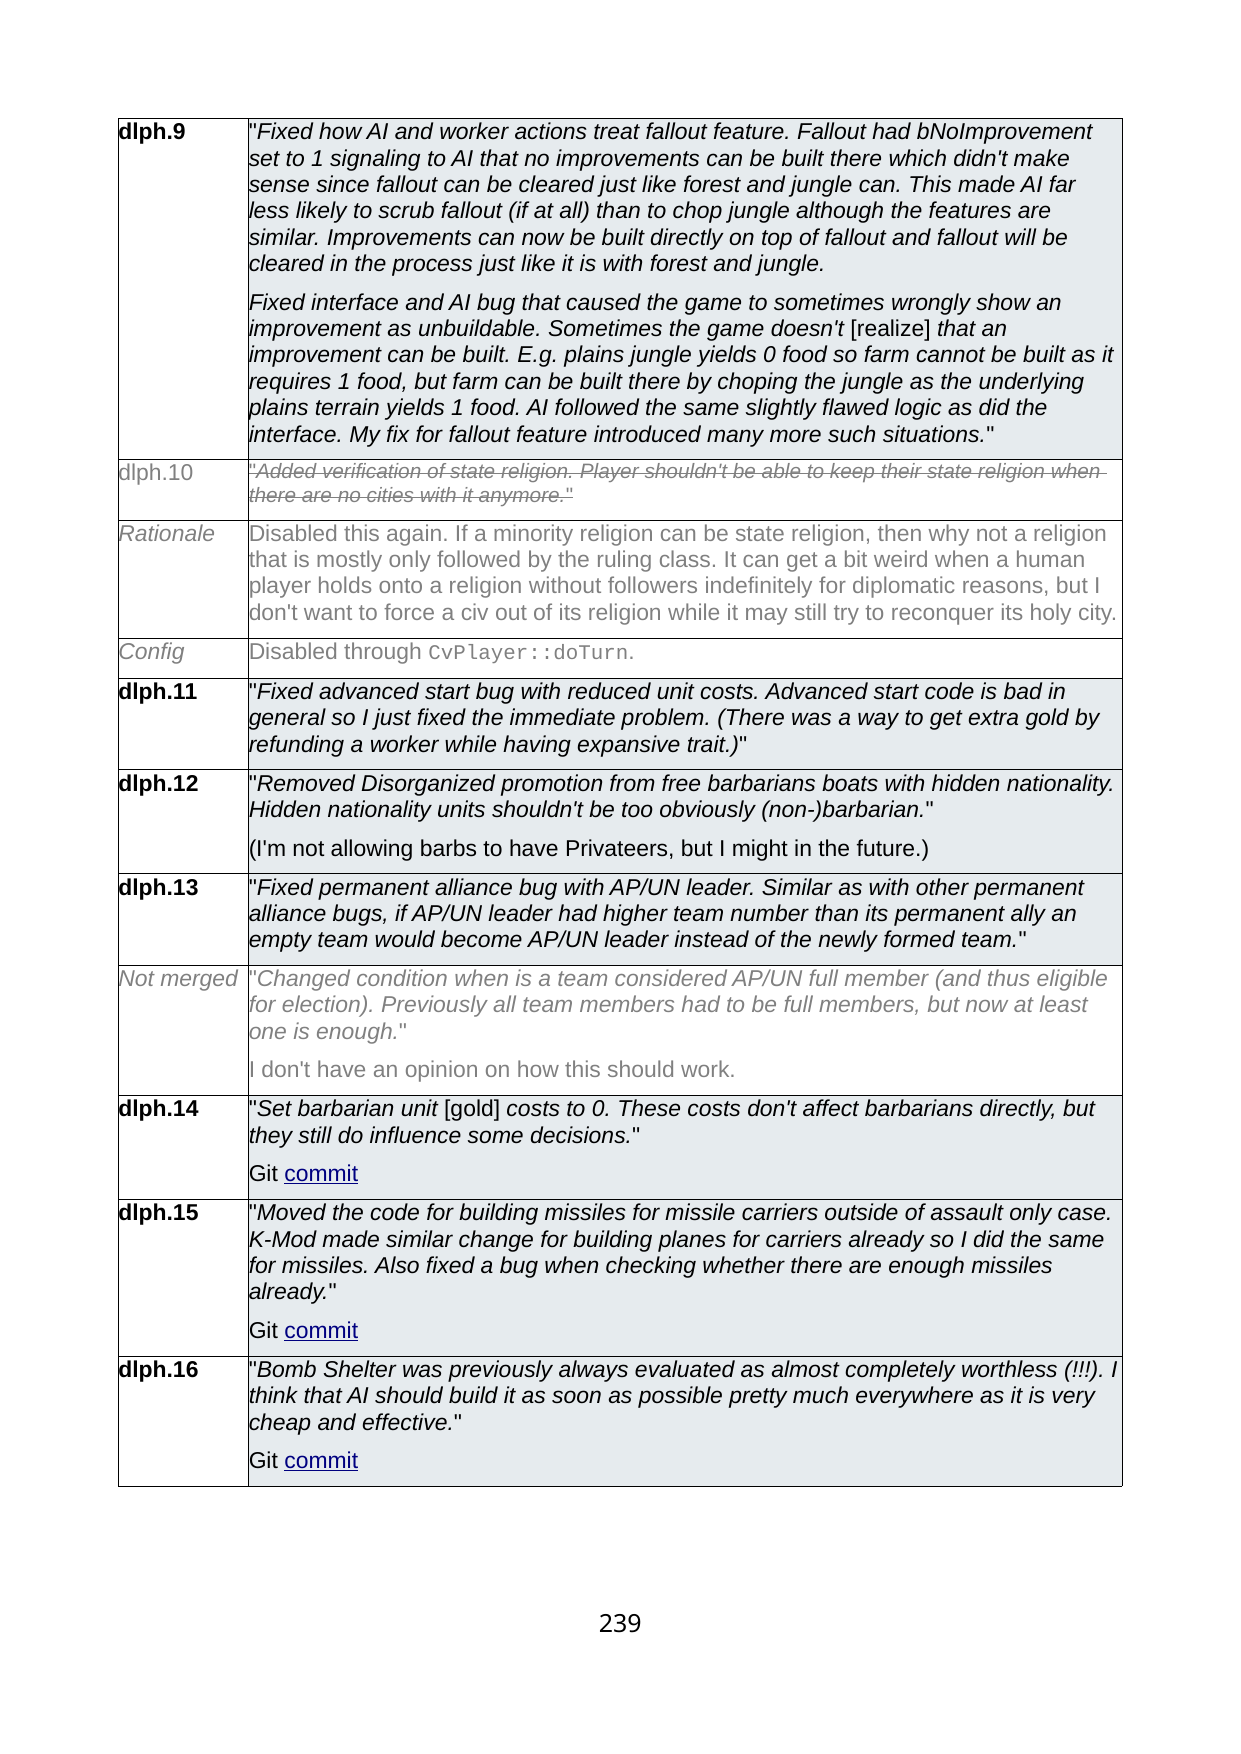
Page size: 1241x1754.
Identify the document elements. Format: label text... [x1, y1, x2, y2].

table_cell dlph.12 [119, 770, 248, 873]
table_cell "Fixed advanced start bug with reduced unit costs. Advanced start code is bad in general so I just fixed the immediate problem. (There was a way to get extra gold by refunding a worker while having expansive trait.)" [249, 679, 1122, 769]
table_cell "Fixed permanent alliance bug with AP/UN leader. Similar as with other permanent alliance bugs, if AP/UN leader had higher team number than its permanent ally an empty team would become AP/UN leader instead of the newly formed team." [249, 874, 1122, 965]
table_cell "Set barbarian unit [gold] costs to 0. These costs don't affect barbarians directly, but they still do influence some decisions." Git commit [249, 1096, 1122, 1199]
table_cell Config [119, 639, 248, 678]
table_cell "Added verification of state religion. Player shouldn't be able to keep their state religion when there are no cities with it anymore." [249, 460, 1122, 520]
table_cell "Bomb Shelter was previously always evaluated as almost completely worthless (!!!). I think that AI should build it as soon as possible pretty much everywhere as it is very cheap and effective." Git commit [249, 1357, 1122, 1486]
table_cell dlph.14 [119, 1096, 248, 1199]
table_cell dlph.13 [119, 874, 248, 965]
table_cell "Removed Disorganized promotion from free barbarians boats with hidden nationality. Hidden nationality units shouldn't be too obviously (non-)barbarian." (I'm not allowing barbs to have Privateers, but I might in the future.) [249, 770, 1122, 873]
table_cell "Moved the code for building missiles for missile carriers outside of assault only case. K-Mod made similar change for building planes for carriers already so I did the same for missiles. Also fixed a bug when checking whether there are enough missiles already." Git commit [249, 1200, 1122, 1356]
table_cell dlph.16 [119, 1357, 248, 1486]
table_cell Disabled through CvPlayer::doTurn. [249, 639, 1122, 678]
table_cell Rationale [119, 521, 248, 638]
table_cell dlph.15 [119, 1200, 248, 1356]
table_cell "Changed condition when is a team considered AP/UN full member (and thus eligible for election). Previously all team members had to be full members, but now at least one is enough." I don't have an opinion on how this should work. [249, 966, 1122, 1095]
table_cell dlph.11 [119, 679, 248, 769]
table_cell Disabled this again. If a minority religion can be state religion, then why not a religion that is mostly only followed by the ruling class. It can get a bit weird when a human player holds onto a religion without followers indefinitely for diplomatic reasons, but I don't want to force a civ out of its religion while it may still try to reconquer its holy city. [249, 521, 1122, 638]
table_cell dlph.9 [119, 119, 248, 459]
table_cell Not merged [119, 966, 248, 1095]
table_cell "Fixed how AI and worker actions treat fallout feature. Fallout had bNoImprovement set to 1 signaling to AI that no improvements can be built there which didn't make sense since fallout can be cleared just like forest and jungle can. This made AI far less likely to scrub fallout (if at all) than to chop jungle although the features are similar. Improvements can now be built directly on top of fallout and fallout will be cleared in the process just like it is with forest and jungle. Fixed interface and AI bug that caused the game to sometimes wrongly show an improvement as unbuildable. Sometimes the game doesn't [realize] that an improvement can be built. E.g. plains jungle yields 0 food so farm cannot be built as it requires 1 food, but farm can be built there by choping the jungle as the underlying plains terrain yields 1 food. AI followed the same slightly flawed logic as did the interface. My fix for fallout feature introduced many more such situations." [249, 119, 1122, 459]
table_cell dlph.10 [119, 460, 248, 520]
